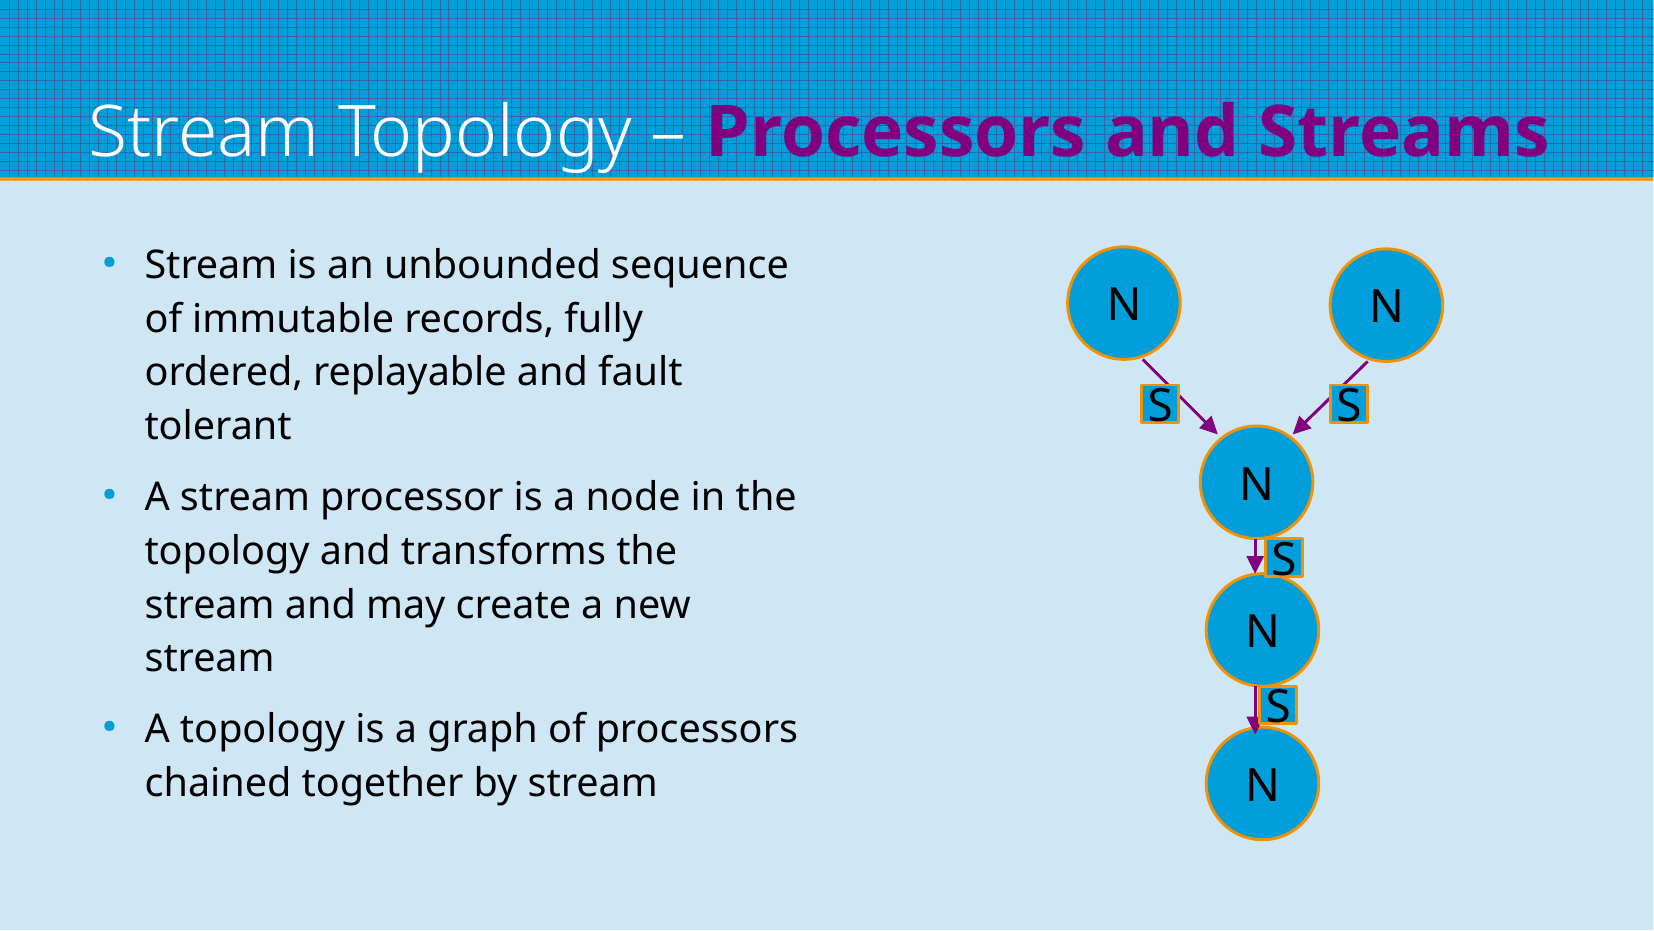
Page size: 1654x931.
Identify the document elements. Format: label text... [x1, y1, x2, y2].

text_box N [1206, 573, 1319, 687]
text_box S [1330, 384, 1368, 423]
text_box N [1330, 248, 1443, 362]
text_box N [1067, 246, 1181, 360]
text_box S [1259, 686, 1297, 724]
list Stream is an unbounded sequence of immutable records, fully ordered, replayable and fault tolerant A stream processor is a node in the topology and transforms the stream and may create a new stream A topology is a graph of processors chained together by stream [88, 236, 809, 813]
text_box N [1206, 727, 1319, 840]
text_box S [1141, 384, 1179, 423]
title Stream Topology – Processors and Streams [88, 14, 1565, 178]
text_box N [1200, 426, 1313, 539]
text_box S [1265, 538, 1303, 577]
